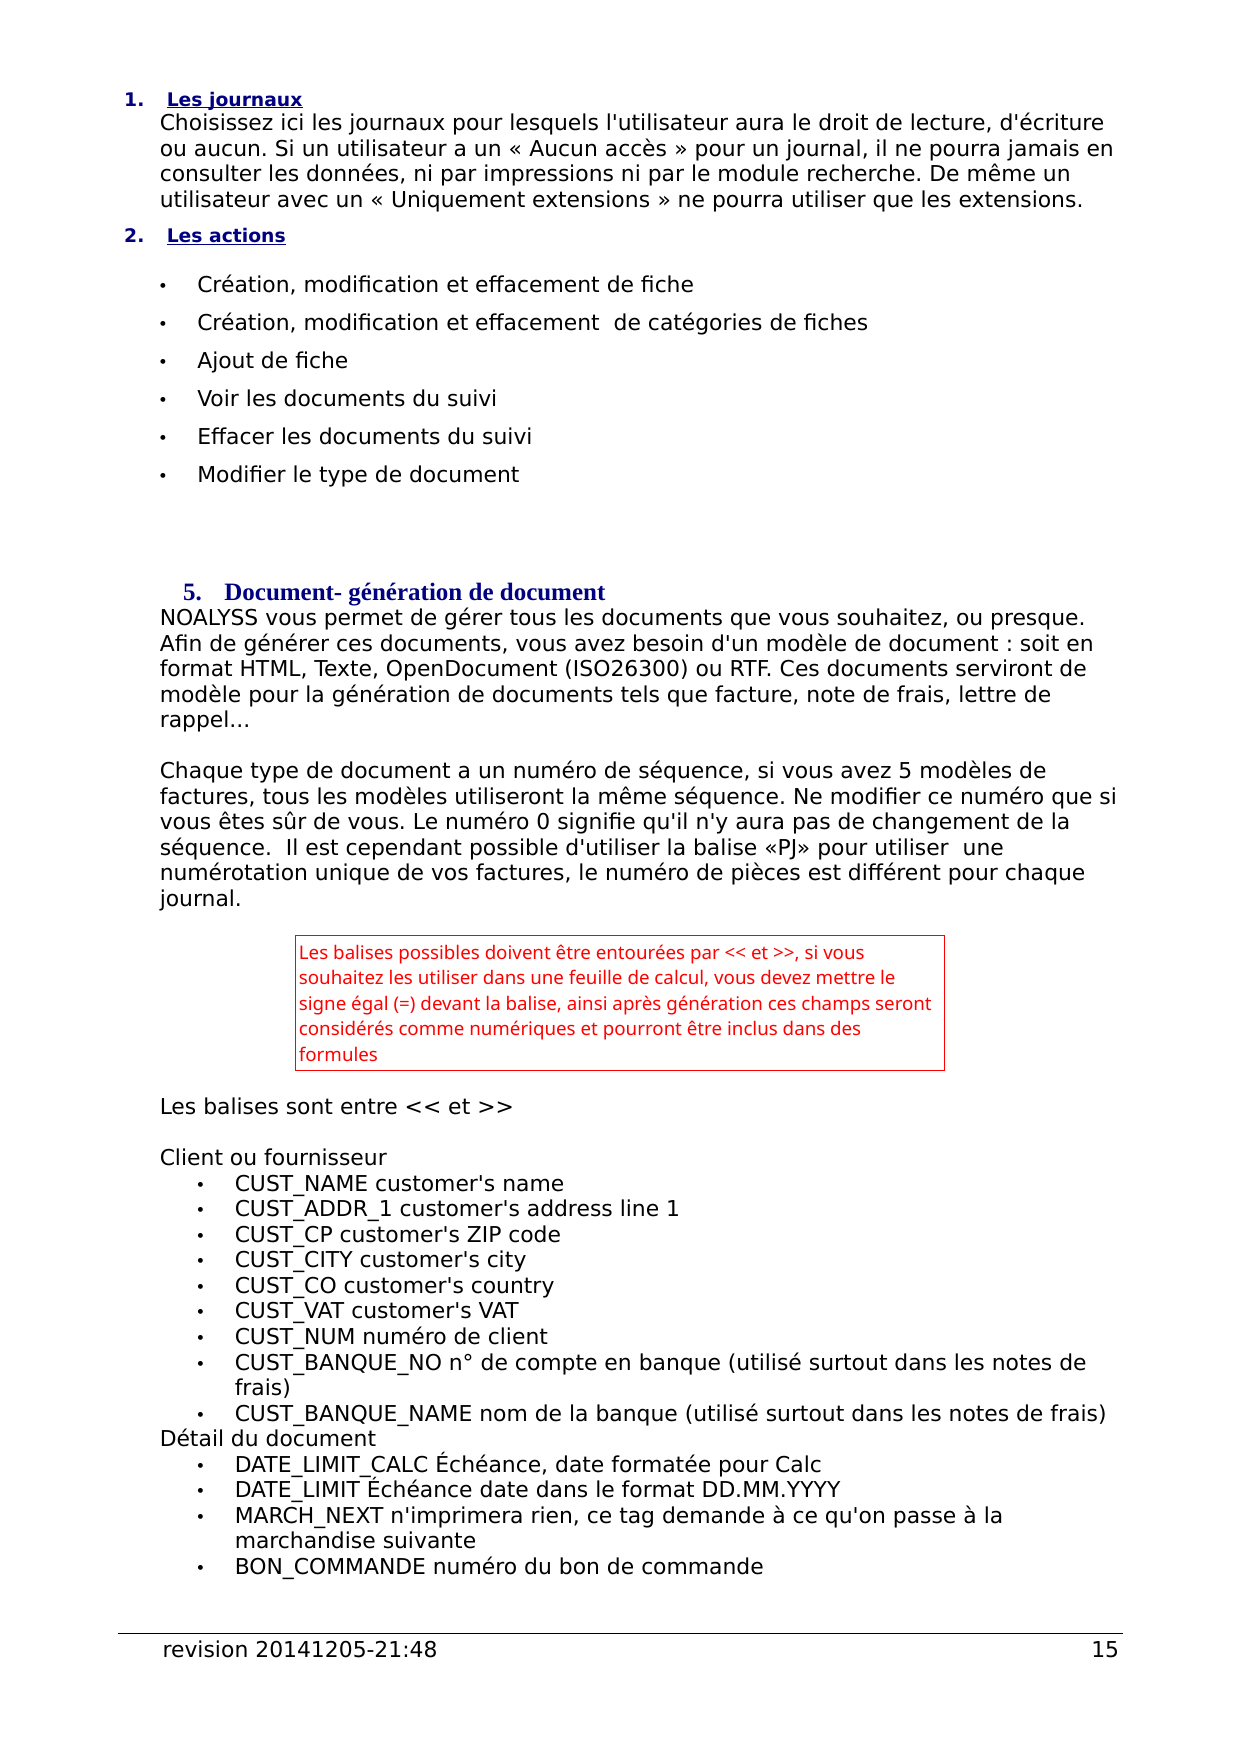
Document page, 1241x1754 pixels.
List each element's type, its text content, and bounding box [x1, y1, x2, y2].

list Effacer les documents du suivi [159, 424, 1123, 450]
list Création, modification et effacement de fiche [159, 272, 1123, 298]
list CUST_NUM numéro de client [197, 1324, 1123, 1349]
text Client ou fournisseur [159, 1145, 1123, 1171]
text Les balises sont entre << et >> [159, 1094, 1123, 1120]
subtitle Les actions [117, 225, 1123, 247]
text Les balises possibles doivent être entourées par << et >>, si vous souhaitez les utiliser dans une feuille de calcul, vous devez mettre le signe égal (=) devant la balise, ainsi après génération ces champs seront considérés comme numériques et pourront être inclus dans des formules [296, 936, 944, 1070]
list CUST_BANQUE_NO n° de compte en banque (utilisé surtout dans les notes de frais) [197, 1349, 1123, 1401]
list MARCH_NEXT n'imprimera rien, ce tag demande à ce qu'on passe à la marchandise suivante [197, 1503, 1123, 1554]
text Choisissez ici les journaux pour lesquels l'utilisateur aura le droit de lecture, d'écriture ou aucun. Si un utilisateur a un « Aucun accès » pour un journal, il ne pourra jamais en consulter les données, ni par impressions ni par le module recherche. De même un utilisateur avec un « Uniquement extensions » ne pourra utiliser que les extensions. [159, 110, 1123, 212]
list CUST_CITY customer's city [197, 1247, 1123, 1273]
text NOALYSS vous permet de gérer tous les documents que vous souhaitez, ou presque. Afin de générer ces documents, vous avez besoin d'un modèle de document : soit en format HTML, Texte, OpenDocument (ISO26300) ou RTF. Ces documents serviront de modèle pour la génération de documents tels que facture, note de frais, lettre de rappel... [159, 605, 1123, 733]
list DATE_LIMIT_CALC Échéance, date formatée pour Calc [197, 1452, 1123, 1477]
text Détail du document [159, 1426, 1123, 1452]
list BON_COMMANDE numéro du bon de commande [197, 1554, 1123, 1579]
list CUST_CO customer's country [197, 1273, 1123, 1298]
list Modifier le type de document [159, 462, 1123, 488]
list Ajout de fiche [159, 348, 1123, 374]
list Voir les documents du suivi [159, 386, 1123, 412]
subtitle Document- génération de document [177, 577, 1123, 605]
list CUST_CP customer's ZIP code [197, 1222, 1123, 1247]
list CUST_BANQUE_NAME nom de la banque (utilisé surtout dans les notes de frais) [197, 1401, 1123, 1426]
subtitle Les journaux [117, 88, 1123, 110]
text Chaque type de document a un numéro de séquence, si vous avez 5 modèles de factures, tous les modèles utiliseront la même séquence. Ne modifier ce numéro que si vous êtes sûr de vous. Le numéro 0 signifie qu'il n'y aura pas de changement de la séquence. Il est cependant possible d'utiliser la balise «PJ» pour utiliser une numérotation unique de vos factures, le numéro de pièces est différent pour chaque journal. [159, 758, 1123, 912]
list DATE_LIMIT Échéance date dans le format DD.MM.YYYY [197, 1477, 1123, 1503]
list CUST_NAME customer's name [197, 1171, 1123, 1196]
list Création, modification et effacement de catégories de fiches [159, 310, 1123, 336]
list CUST_ADDR_1 customer's address line 1 [197, 1196, 1123, 1222]
list CUST_VAT customer's VAT [197, 1298, 1123, 1324]
